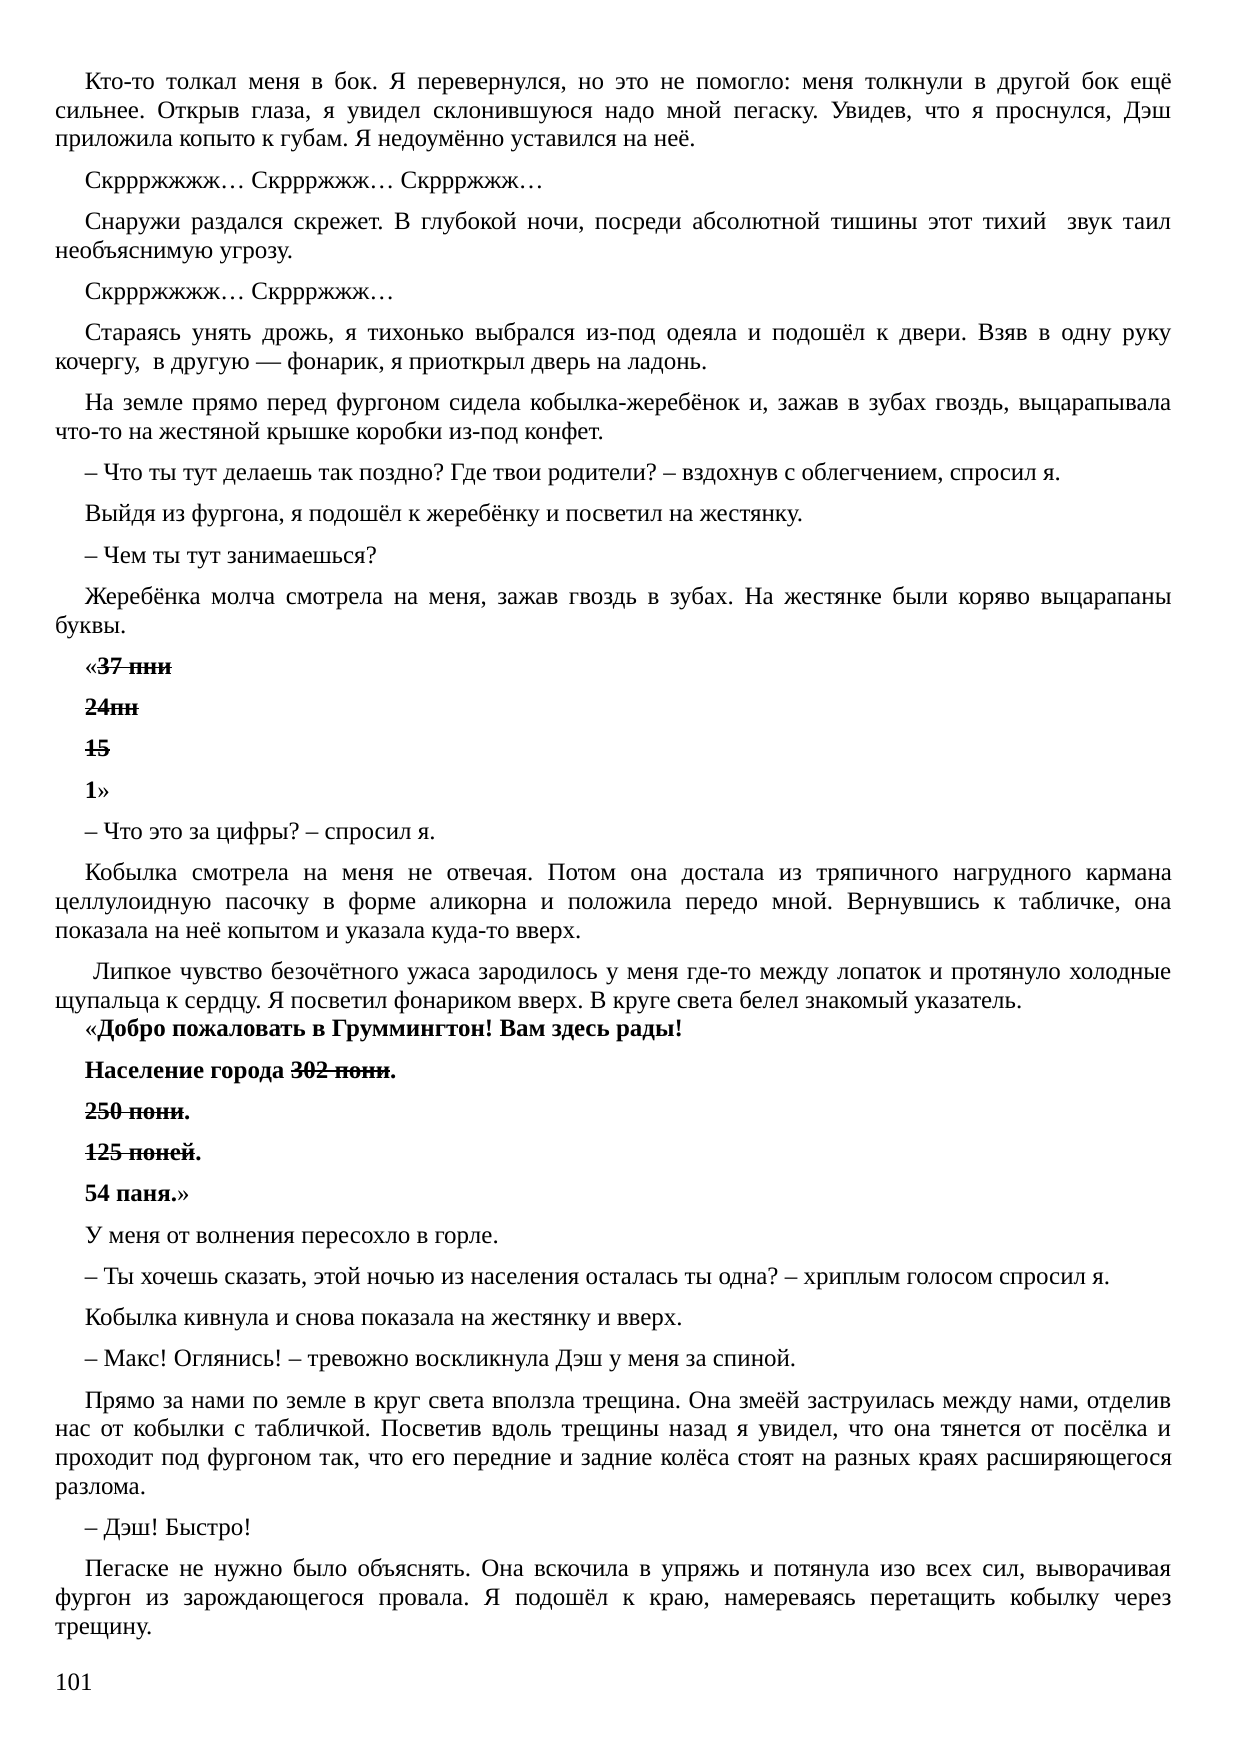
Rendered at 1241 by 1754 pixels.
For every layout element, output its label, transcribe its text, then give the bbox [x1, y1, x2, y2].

text Жеребёнка молча смотрела на меня, зажав гвоздь в зубах. На жестянке были коряво выцарапаны буквы. [55, 581, 1173, 638]
text 1» [55, 775, 1173, 803]
text У меня от волнения пересохло в горле. [55, 1220, 1173, 1248]
text 24пн [55, 692, 1173, 721]
text «37 пни [55, 651, 1173, 680]
text Стараясь унять дрожь, я тихонько выбрался из-под одеяла и подошёл к двери. Взяв в одну руку кочергу, в другую — фонарик, я приоткрыл дверь на ладонь. [55, 317, 1173, 375]
text «Добро пожаловать в Груммингтон! Вам здесь рады! [55, 1013, 1173, 1042]
text Кобылка кивнула и снова показала на жестянку и вверх. [55, 1302, 1173, 1331]
text Пегаске не нужно было объяснять. Она вскочила в упряжь и потянула изо всех сил, выворачивая фургон из зарождающегося провала. Я подошёл к краю, намереваясь перетащить кобылку через трещину. [55, 1553, 1173, 1640]
text 250 пони. [55, 1096, 1173, 1125]
text 15 [55, 733, 1173, 762]
text – Дэш! Быстро! [55, 1512, 1173, 1541]
text Скррржжжж… Скррржжж… [55, 276, 1173, 305]
text Прямо за нами по земле в круг света вползла трещина. Она змеёй заструилась между нами, отделив нас от кобылки с табличкой. Посветив вдоль трещины назад я увидел, что она тянется от посёлка и проходит под фургоном так, что его передние и задние колёса стоят на разных краях расширяющегося разлома. [55, 1385, 1173, 1500]
text Скррржжжж… Скррржжж… Скррржжж… [55, 165, 1173, 193]
text Кобылка смотрела на меня не отвечая. Потом она достала из тряпичного нагрудного кармана целлулоидную пасочку в форме аликорна и положила передо мной. Вернувшись к табличке, она показала на неё копытом и указала куда-то вверх. [55, 857, 1173, 943]
text – Что это за цифры? – спросил я. [55, 816, 1173, 845]
text – Макс! Оглянись! – тревожно воскликнула Дэш у меня за спиной. [55, 1343, 1173, 1372]
text На земле прямо перед фургоном сидела кобылка-жеребёнок и, зажав в зубах гвоздь, выцарапывала что-то на жестяной крышке коробки из-под конфет. [55, 387, 1173, 445]
text Кто-то толкал меня в бок. Я перевернулся, но это не помогло: меня толкнули в другой бок ещё сильнее. Открыв глаза, я увидел склонившуюся надо мной пегаску. Увидев, что я проснулся, Дэш приложила копыто к губам. Я недоумённо уставился на неё. [55, 66, 1173, 152]
text Липкое чувство безочётного ужаса зародилось у меня где-то между лопаток и протянуло холодные щупальца к сердцу. Я посветил фонариком вверх. В круге света белел знакомый указатель. [55, 956, 1173, 1013]
text – Ты хочешь сказать, этой ночью из населения осталась ты одна? – хриплым голосом спросил я. [55, 1261, 1173, 1290]
text 125 поней. [55, 1137, 1173, 1166]
text 54 паня.» [55, 1178, 1173, 1207]
text – Что ты тут делаешь так поздно? Где твои родители? – вздохнув с облегчением, спросил я. [55, 457, 1173, 486]
text Выйдя из фургона, я подошёл к жеребёнку и посветил на жестянку. [55, 498, 1173, 527]
text – Чем ты тут занимаешься? [55, 540, 1173, 568]
text Население города 302 пони. [55, 1055, 1173, 1083]
text Снаружи раздался скрежет. В глубокой ночи, посреди абсолютной тишины этот тихий звук таил необъяснимую угрозу. [55, 206, 1173, 263]
